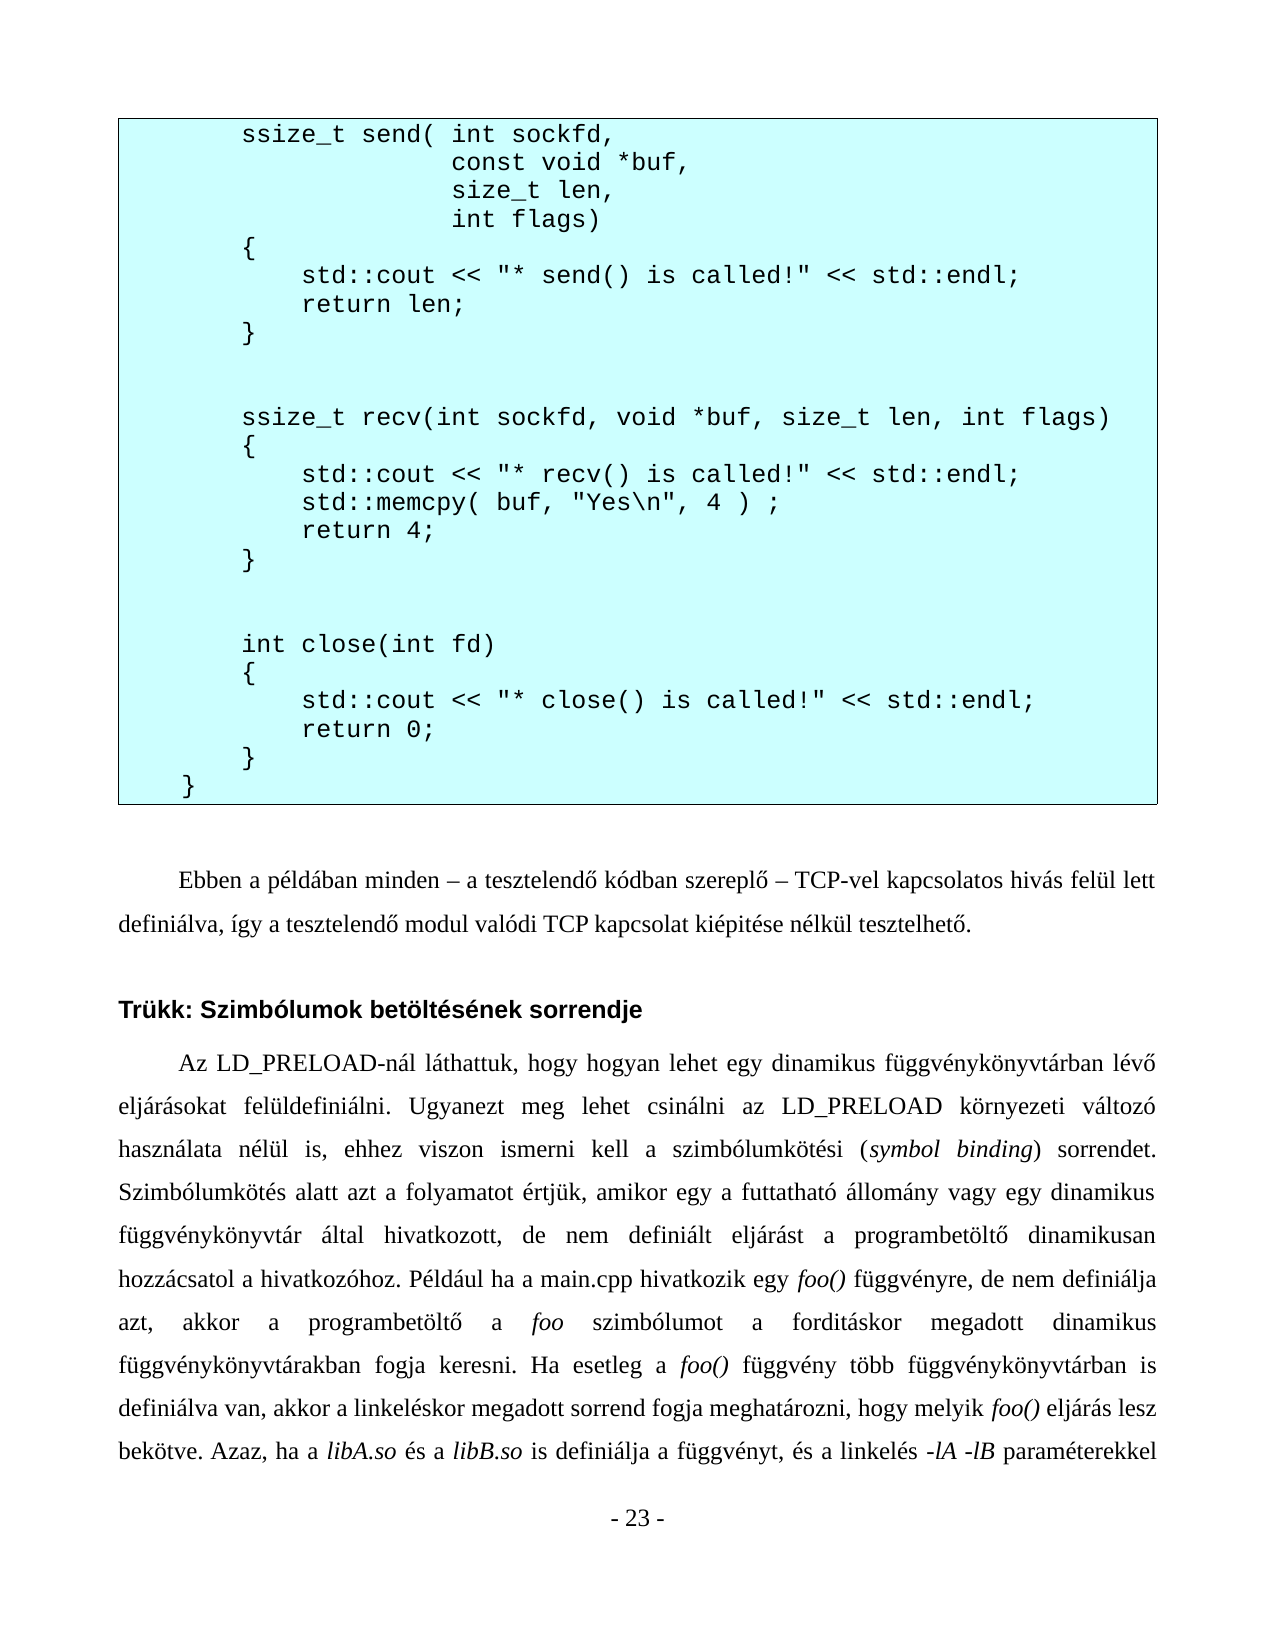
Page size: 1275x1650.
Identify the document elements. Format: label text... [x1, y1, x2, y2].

text int close(int fd) [119, 628, 1157, 656]
text std::cout << "* send() is called!" << std::endl; [119, 260, 1157, 288]
text { [119, 430, 1157, 458]
text return 4; [119, 515, 1157, 543]
text } [119, 741, 1157, 770]
text Az LD_PRELOAD-nál láthattuk, hogy hogyan lehet egy dinamikus függvénykönyvtárban lévő eljárásokat felüldefiniálni. Ugyanezt meg lehet csinálni az LD_PRELOAD környezeti változó használata nélül is, ehhez viszon ismerni kell a szimbólumkötési (symbol binding) sorrendet. Szimbólumkötés alatt azt a folyamatot értjük, amikor egy a futtatható állomány vagy egy dinamikus függvénykönyvtár által hivatkozott, de nem definiált eljárást a programbetöltő dinamikusan hozzácsatol a hivatkozóhoz. Például ha a main.cpp hivatkozik egy foo() függvényre, de nem definiálja azt, akkor a programbetöltő a foo szimbólumot a forditáskor megadott dinamikus függvénykönyvtárakban fogja keresni. Ha esetleg a foo() függvény több függvénykönyvtárban is definiálva van, akkor a linkeléskor megadott sorrend fogja meghatározni, hogy melyik foo() eljárás lesz bekötve. Azaz, ha a libA.so és a libB.so is definiálja a függvényt, és a linkelés -lA -lB paraméterekkel [118, 1048, 1157, 1465]
text ssize_t recv(int sockfd, void *buf, size_t len, int flags) [119, 401, 1157, 430]
text { [119, 231, 1157, 260]
subtitle Trükk: Szimbólumok betöltésének sorrendje [118, 995, 1157, 1024]
text return 0; [119, 713, 1157, 741]
text Ebben a példában minden – a tesztelendő kódban szereplő – TCP-vel kapcsolatos hivás felül lett definiálva, így a tesztelendő modul valódi TCP kapcsolat kiépitése nélkül tesztelhető. [118, 866, 1157, 937]
text { [119, 656, 1157, 685]
text ssize_t send( int sockfd, [119, 119, 1157, 146]
text std::cout << "* close() is called!" << std::endl; [119, 685, 1157, 713]
text int flags) [119, 203, 1157, 231]
text size_t len, [119, 175, 1157, 203]
text } [119, 316, 1157, 345]
text } [119, 770, 1157, 804]
text } [119, 543, 1157, 571]
text return len; [119, 288, 1157, 316]
text std::memcpy( buf, "Yes\n", 4 ) ; [119, 486, 1157, 515]
text const void *buf, [119, 146, 1157, 175]
text std::cout << "* recv() is called!" << std::endl; [119, 458, 1157, 486]
